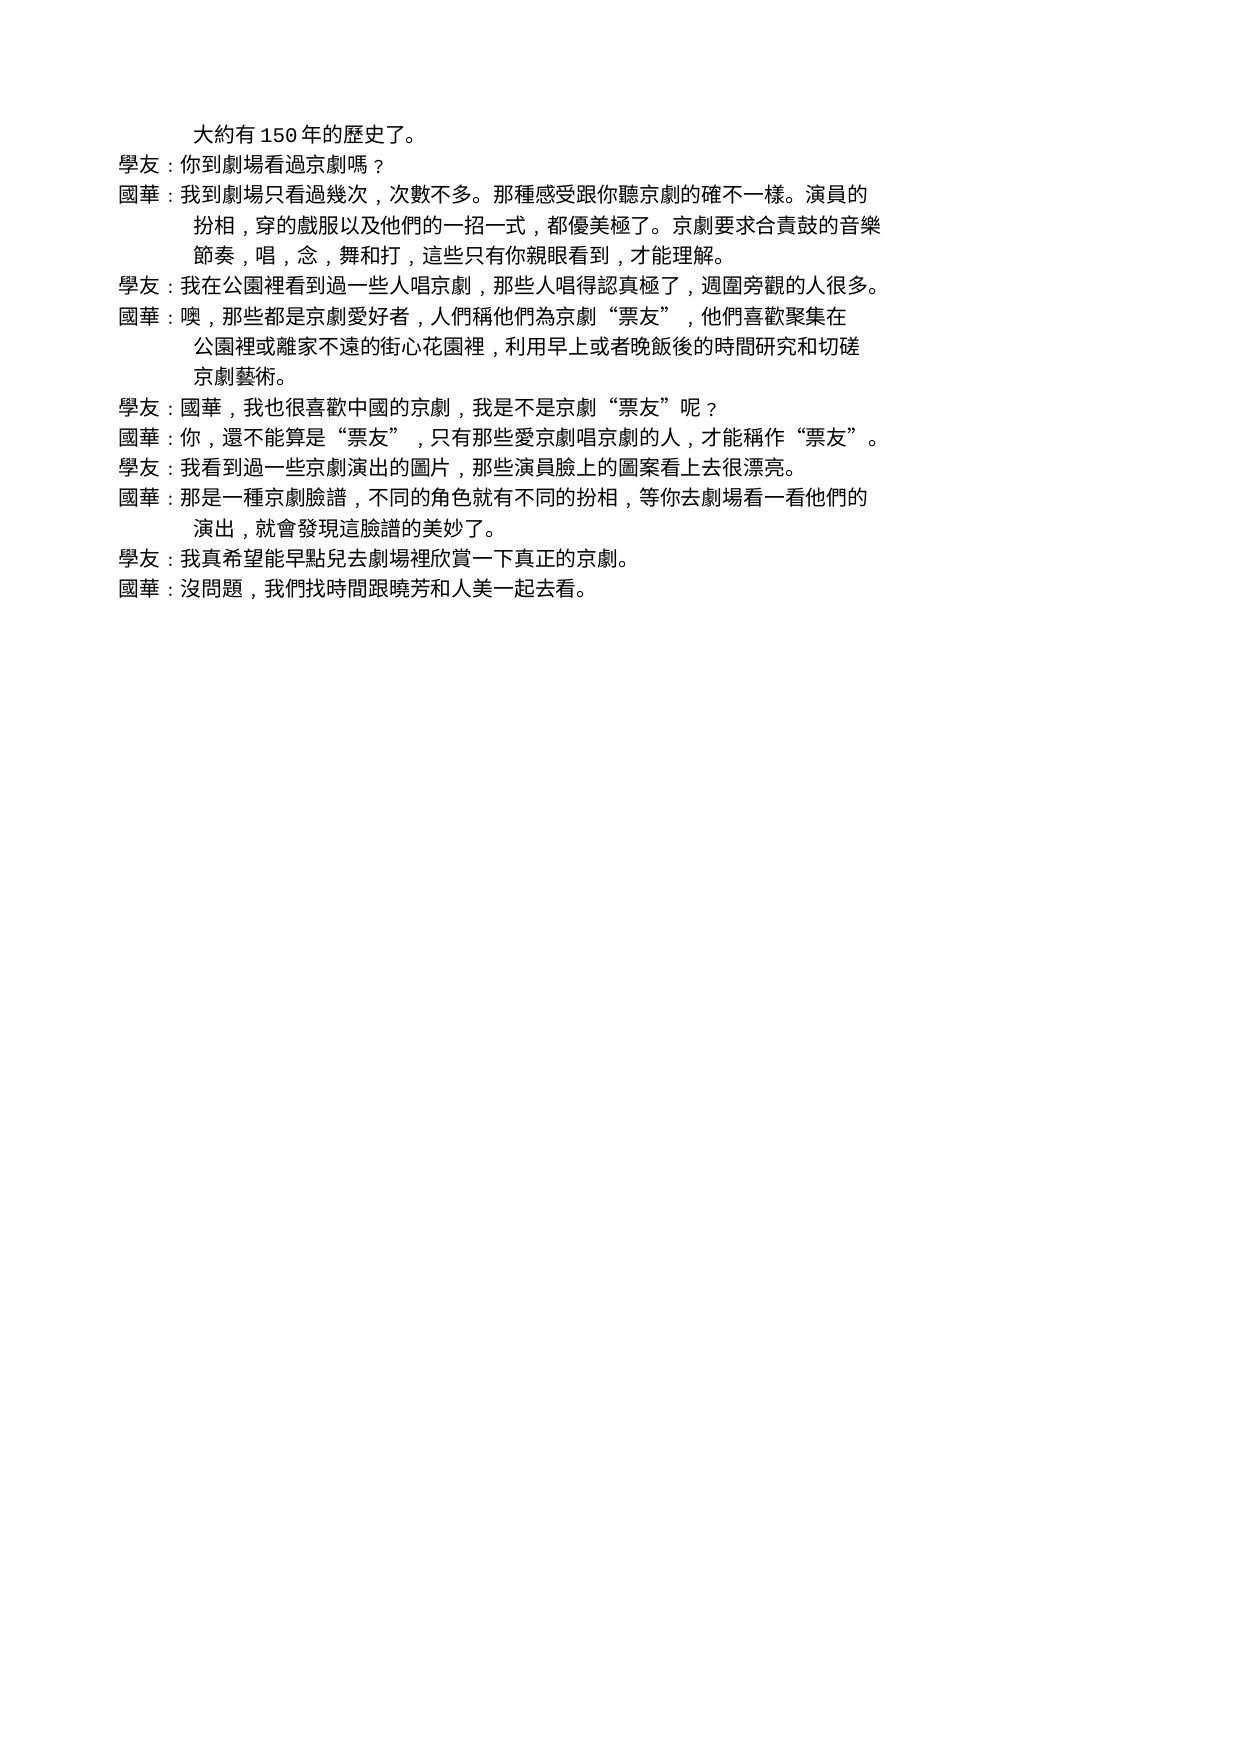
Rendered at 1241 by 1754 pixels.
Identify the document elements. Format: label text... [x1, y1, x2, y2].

text 扮相﹐穿的戲服以及他們的一招一式﹐都優美極了。京劇要求合責鼓的音樂 [118, 209, 1122, 239]
text 國華﹕我到劇場只看過幾次﹐次數不多。那種感受跟你聽京劇的確不一樣。演員的 [118, 179, 1122, 209]
text 公園裡或離家不遠的街心花園裡﹐利用早上或者晚飯後的時間研究和切磋 [118, 330, 1122, 361]
text 學友﹕你到劇場看過京劇嗎﹖ [118, 148, 1122, 179]
text 演出﹐就會發現這臉譜的美妙了。 [118, 512, 1122, 542]
text 國華﹕沒問題﹐我們找時間跟曉芳和人美一起去看。 [118, 572, 1122, 603]
text 國華﹕噢﹐那些都是京劇愛好者﹐人們稱他們為京劇“票友”﹐他們喜歡聚集在 [118, 300, 1122, 330]
text 節奏﹐唱﹐念﹐舞和打﹐這些只有你親眼看到﹐才能理解。 [118, 239, 1122, 270]
text 學友﹕我在公園裡看到過一些人唱京劇﹐那些人唱得認真極了﹐週圍旁觀的人很多。 [118, 270, 1122, 300]
text 大約有150年的歷史了。 [118, 118, 1122, 148]
text 國華﹕那是一種京劇臉譜﹐不同的角色就有不同的扮相﹐等你去劇場看一看他們的 [118, 482, 1122, 512]
text 學友﹕我看到過一些京劇演出的圖片﹐那些演員臉上的圖案看上去很漂亮。 [118, 451, 1122, 482]
text 京劇藝術。 [118, 361, 1122, 391]
text 國華﹕你﹐還不能算是“票友”﹐只有那些愛京劇唱京劇的人﹐才能稱作“票友”。 [118, 421, 1122, 451]
text 學友﹕我真希望能早點兒去劇場裡欣賞一下真正的京劇。 [118, 542, 1122, 572]
text 學友﹕國華﹐我也很喜歡中國的京劇﹐我是不是京劇“票友”呢﹖ [118, 391, 1122, 421]
